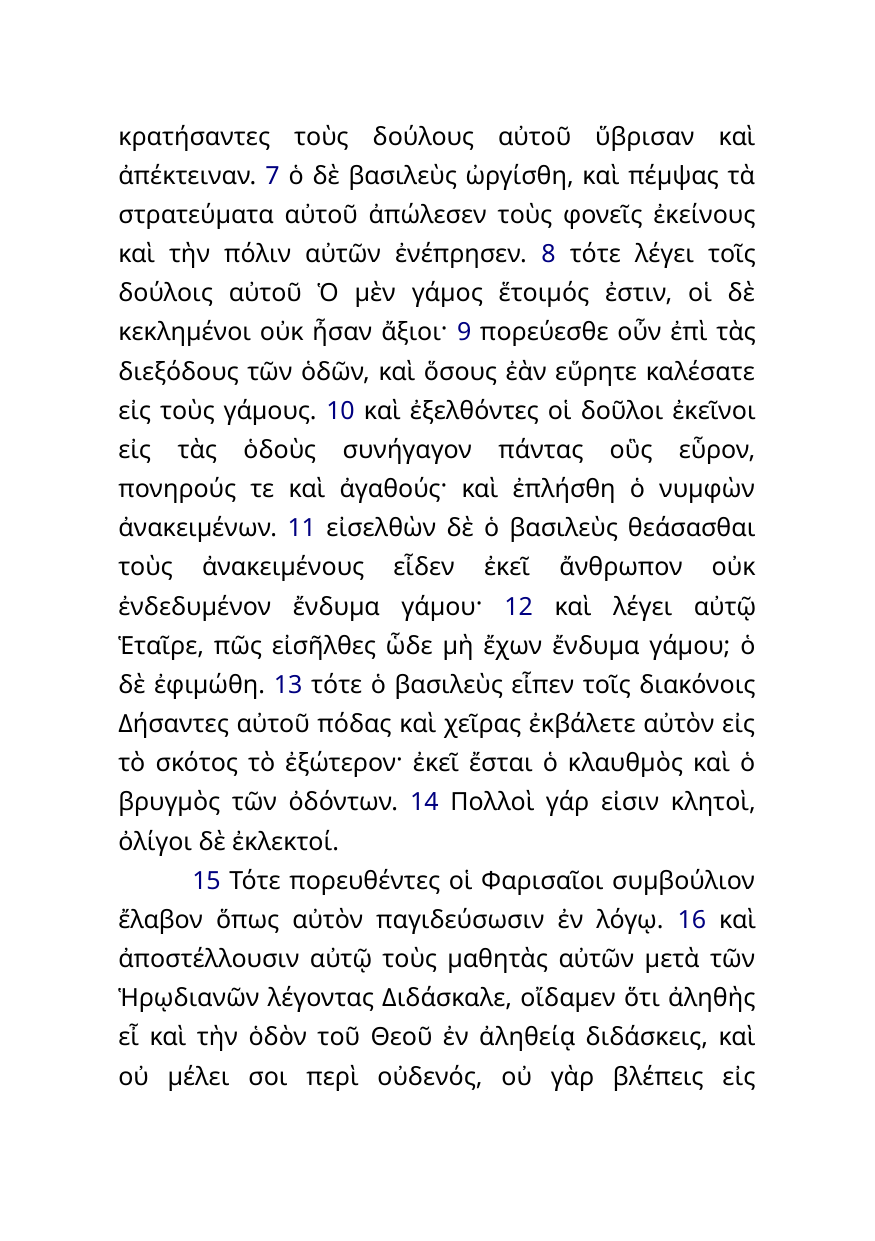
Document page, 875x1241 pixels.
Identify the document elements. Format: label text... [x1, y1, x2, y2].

text 15 Τότε πορευθέντες οἱ Φαρισαῖοι συμβούλιον ἔλαβον ὅπως αὐτὸν παγιδεύσωσιν ἐν λόγῳ. 16 καὶ ἀποστέλλουσιν αὐτῷ τοὺς μαθητὰς αὐτῶν μετὰ τῶν Ἡρῳδιανῶν λέγοντας Διδάσκαλε, οἴδαμεν ὅτι ἀληθὴς εἶ καὶ τὴν ὁδὸν τοῦ Θεοῦ ἐν ἀληθείᾳ διδάσκεις, καὶ οὐ μέλει σοι περὶ οὐδενός, οὐ γὰρ βλέπεις εἰς [118, 862, 756, 1092]
text κρατήσαντες τοὺς δούλους αὐτοῦ ὕβρισαν καὶ ἀπέκτειναν. 7 ὁ δὲ βασιλεὺς ὠργίσθη, καὶ πέμψας τὰ στρατεύματα αὐτοῦ ἀπώλεσεν τοὺς φονεῖς ἐκείνους καὶ τὴν πόλιν αὐτῶν ἐνέπρησεν. 8 τότε λέγει τοῖς δούλοις αὐτοῦ Ὁ μὲν γάμος ἕτοιμός ἐστιν, οἱ δὲ κεκλημένοι οὐκ ἦσαν ἄξιοι· 9 πορεύεσθε οὖν ἐπὶ τὰς διεξόδους τῶν ὁδῶν, καὶ ὅσους ἐὰν εὕρητε καλέσατε εἰς τοὺς γάμους. 10 καὶ ἐξελθόντες οἱ δοῦλοι ἐκεῖνοι εἰς τὰς ὁδοὺς συνήγαγον πάντας οὓς εὗρον, πονηρούς τε καὶ ἀγαθούς· καὶ ἐπλήσθη ὁ νυμφὼν ἀνακειμένων. 11 εἰσελθὼν δὲ ὁ βασιλεὺς θεάσασθαι τοὺς ἀνακειμένους εἶδεν ἐκεῖ ἄνθρωπον οὐκ ἐνδεδυμένον ἔνδυμα γάμου· 12 καὶ λέγει αὐτῷ Ἑταῖρε, πῶς εἰσῆλθες ὧδε μὴ ἔχων ἔνδυμα γάμου; ὁ δὲ ἐφιμώθη. 13 τότε ὁ βασιλεὺς εἶπεν τοῖς διακόνοις Δήσαντες αὐτοῦ πόδας καὶ χεῖρας ἐκβάλετε αὐτὸν εἰς τὸ σκότος τὸ ἐξώτερον· ἐκεῖ ἔσται ὁ κλαυθμὸς καὶ ὁ βρυγμὸς τῶν ὀδόντων. 14 Πολλοὶ γάρ εἰσιν κλητοὶ, ὀλίγοι δὲ ἐκλεκτοί. [118, 118, 756, 857]
